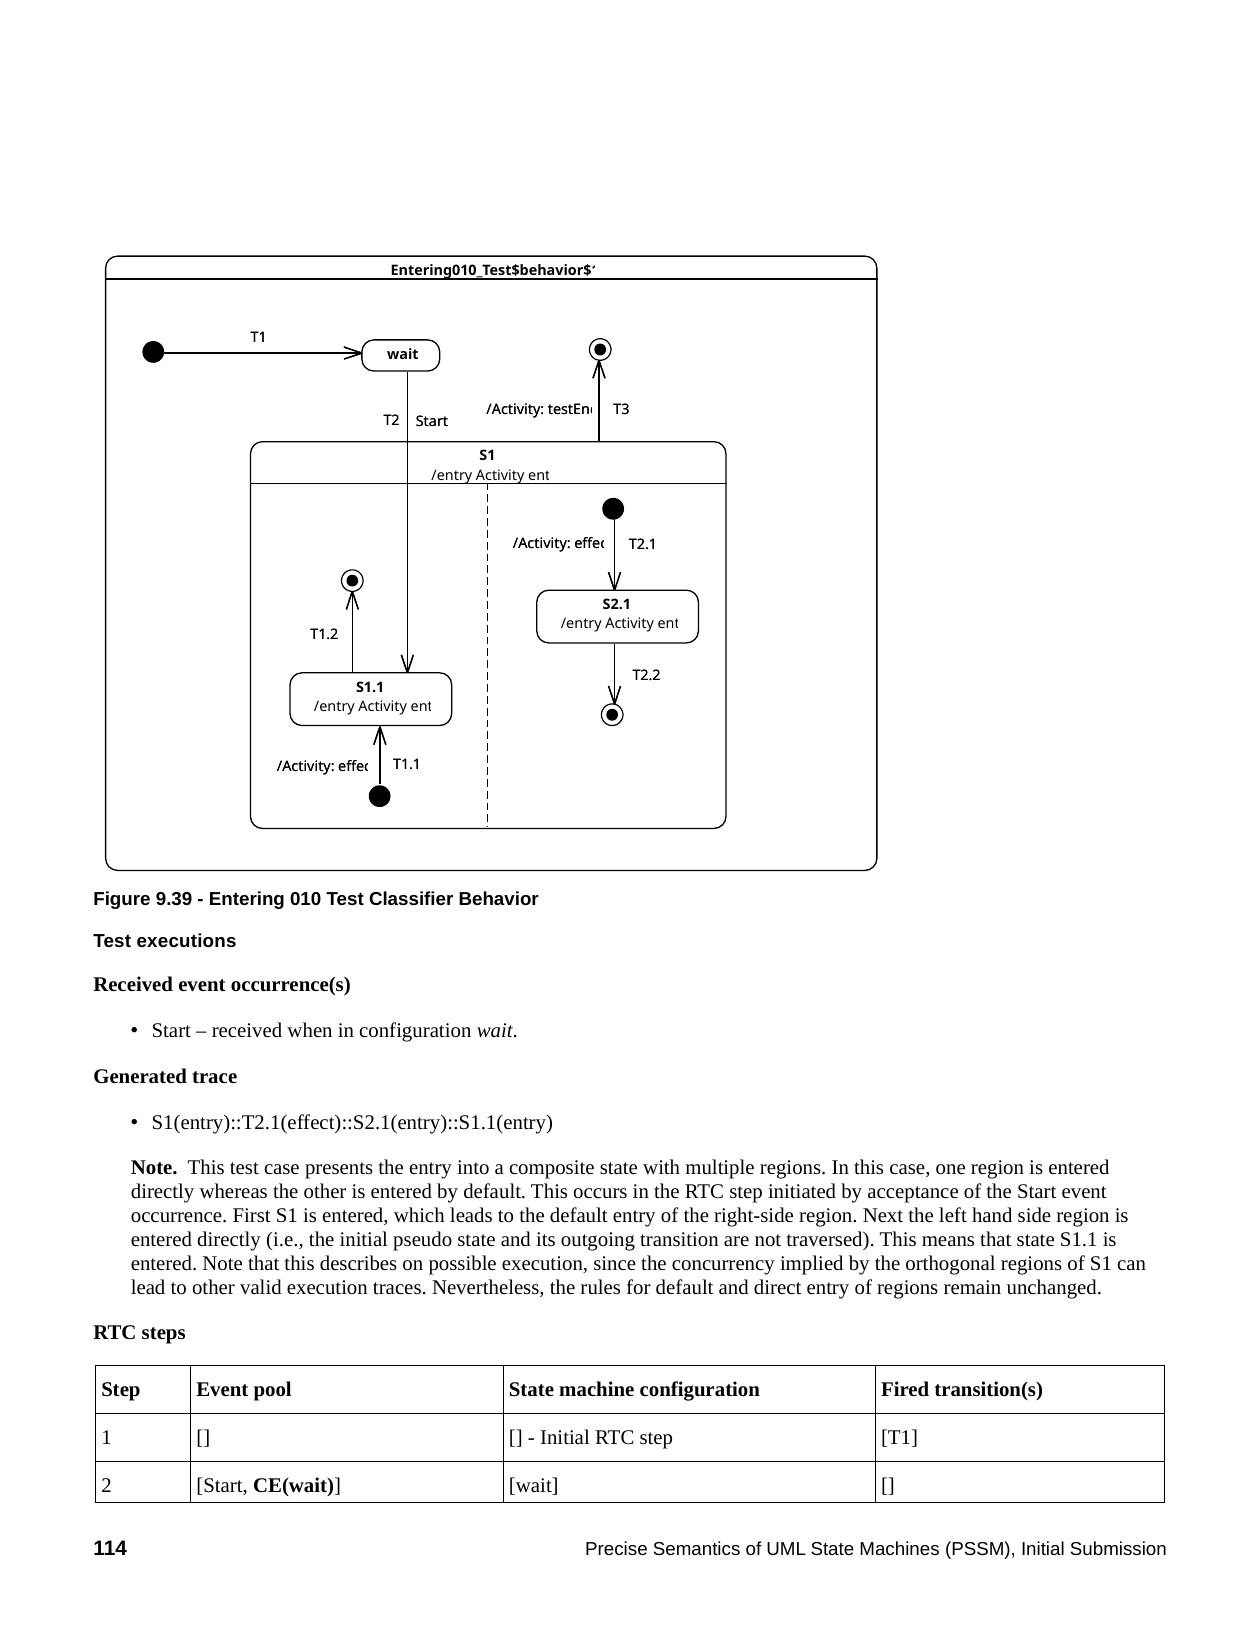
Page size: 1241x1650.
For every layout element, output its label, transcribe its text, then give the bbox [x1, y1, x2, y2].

table_cell [] [876, 1462, 1164, 1502]
text Received event occurrence(s) [93, 972, 1164, 996]
list S1(entry)::T2.1(effect)::S2.1(entry)::S1.1(entry) [131, 1109, 1164, 1134]
table_cell [] [191, 1414, 503, 1461]
table_header State machine configuration [504, 1366, 875, 1413]
table_header Step [96, 1366, 190, 1413]
text RTC steps [93, 1320, 1164, 1344]
table_cell [T1] [876, 1414, 1164, 1461]
table_cell 2 [96, 1462, 190, 1502]
list Start – received when in configuration wait. [131, 1017, 1164, 1042]
table_header Event pool [191, 1366, 503, 1413]
table_cell [Start, CE(wait)] [191, 1462, 503, 1502]
text Note. This test case presents the entry into a composite state with multiple regions. In this case, one region is entered directly whereas the other is entered by default. This occurs in the RTC step initiated by acceptance of the Start event occurrence. First S1 is entered, which leads to the default entry of the right-side region. Next the left hand side region is entered directly (i.e., the initial pseudo state and its outgoing transition are not traversed). This means that state S1.1 is entered. Note that this describes on possible execution, since the concurrency implied by the orthogonal regions of S1 can lead to other valid execution traces. Nevertheless, the rules for default and direct entry of regions remain unchanged. [131, 1155, 1164, 1299]
table_header Fired transition(s) [876, 1366, 1164, 1413]
text Figure 9.39 - Entering 010 Test Classifier Behavior [93, 243, 891, 909]
subtitle Test executions [93, 231, 1164, 951]
table_cell [wait] [504, 1462, 875, 1502]
table_cell 1 [96, 1414, 190, 1461]
text Generated trace [93, 1063, 1164, 1088]
table_cell [] - Initial RTC step [504, 1414, 875, 1461]
